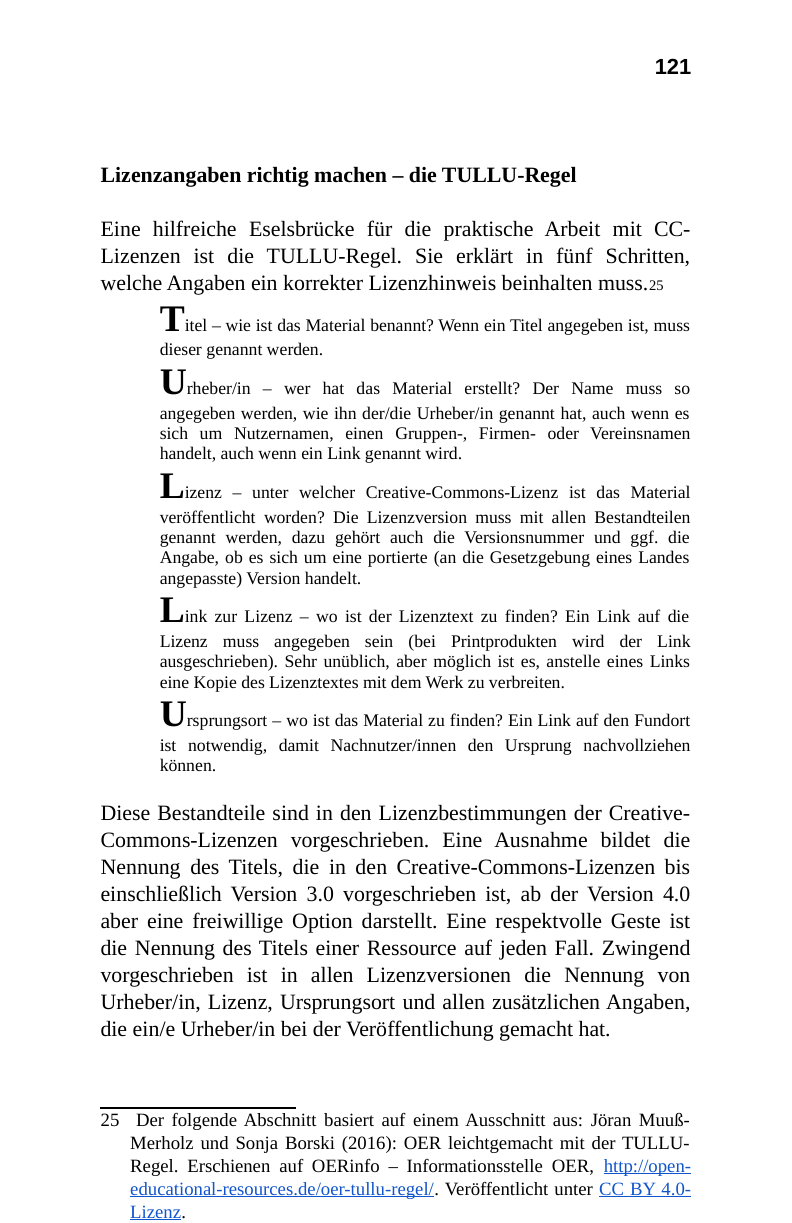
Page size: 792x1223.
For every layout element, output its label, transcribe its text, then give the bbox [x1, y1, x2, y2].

text Urheber/in – wer hat das Material erstellt? Der Name muss so angegeben werden, wie ihn der/die Urheber/in genannt hat, auch wenn es sich um Nutzernamen, einen Gruppen-, Firmen- oder Vereinsnamen handelt, auch wenn ein Link genannt wird. [159, 359, 691, 463]
text Der folgende Abschnitt basiert auf einem Ausschnitt aus: Jöran Muuß-Merholz und Sonja Borski (2016): OER leichtgemacht mit der TULLU-Regel. Erschienen auf OERinfo – Informationsstelle OER, http://open-educational-resources.de/oer-tullu-regel/. Veröffentlicht unter CC BY 4.0-Lizenz. [100, 1108, 691, 1223]
text Lizenz – unter welcher Creative-Commons-Lizenz ist das Material veröffentlicht worden? Die Lizenzversion muss mit allen Bestandteilen genannt werden, dazu gehört auch die Versionsnummer und ggf. die Angabe, ob es sich um eine portierte (an die Gesetzgebung eines Landes angepasste) Version handelt. [159, 463, 691, 588]
text Diese Bestandteile sind in den Lizenzbestimmungen der Creative-Commons-Lizenzen vorgeschrieben. Eine Ausnahme bildet die Nennung des Titels, die in den Creative-Commons-Lizenzen bis einschließlich Version 3.0 vorgeschrieben ist, ab der Version 4.0 aber eine freiwillige Option darstellt. Eine respektvolle Geste ist die Nennung des Titels einer Ressource auf jeden Fall. Zwingend vorgeschrieben ist in allen Lizenzversionen die Nennung von Urheber/in, Lizenz, Ursprungsort und allen zusätzlichen Angaben, die ein/e Urheber/in bei der Veröffentlichung gemacht hat. [100, 798, 691, 1042]
text Eine hilfreiche Eselsbrücke für die praktische Arbeit mit CC-Lizenzen ist die TULLU-Regel. Sie erklärt in fünf Schritten, welche Angaben ein korrekter Lizenzhinweis beinhalten muss. [100, 215, 691, 296]
subtitle Lizenzangaben richtig machen – die TULLU-Regel [100, 161, 691, 188]
text Ursprungsort – wo ist das Material zu finden? Ein Link auf den Fundort ist notwendig, damit Nachnutzer/innen den Ursprung nachvollziehen können. [159, 692, 691, 776]
text Titel – wie ist das Material benannt? Wenn ein Titel angegeben ist, muss dieser genannt werden. [159, 296, 691, 359]
text Link zur Lizenz – wo ist der Lizenztext zu finden? Ein Link auf die Lizenz muss angegeben sein (bei Printprodukten wird der Link ausgeschrieben). Sehr unüblich, aber möglich ist es, anstelle eines Links eine Kopie des Lizenztextes mit dem Werk zu verbreiten. [159, 588, 691, 692]
